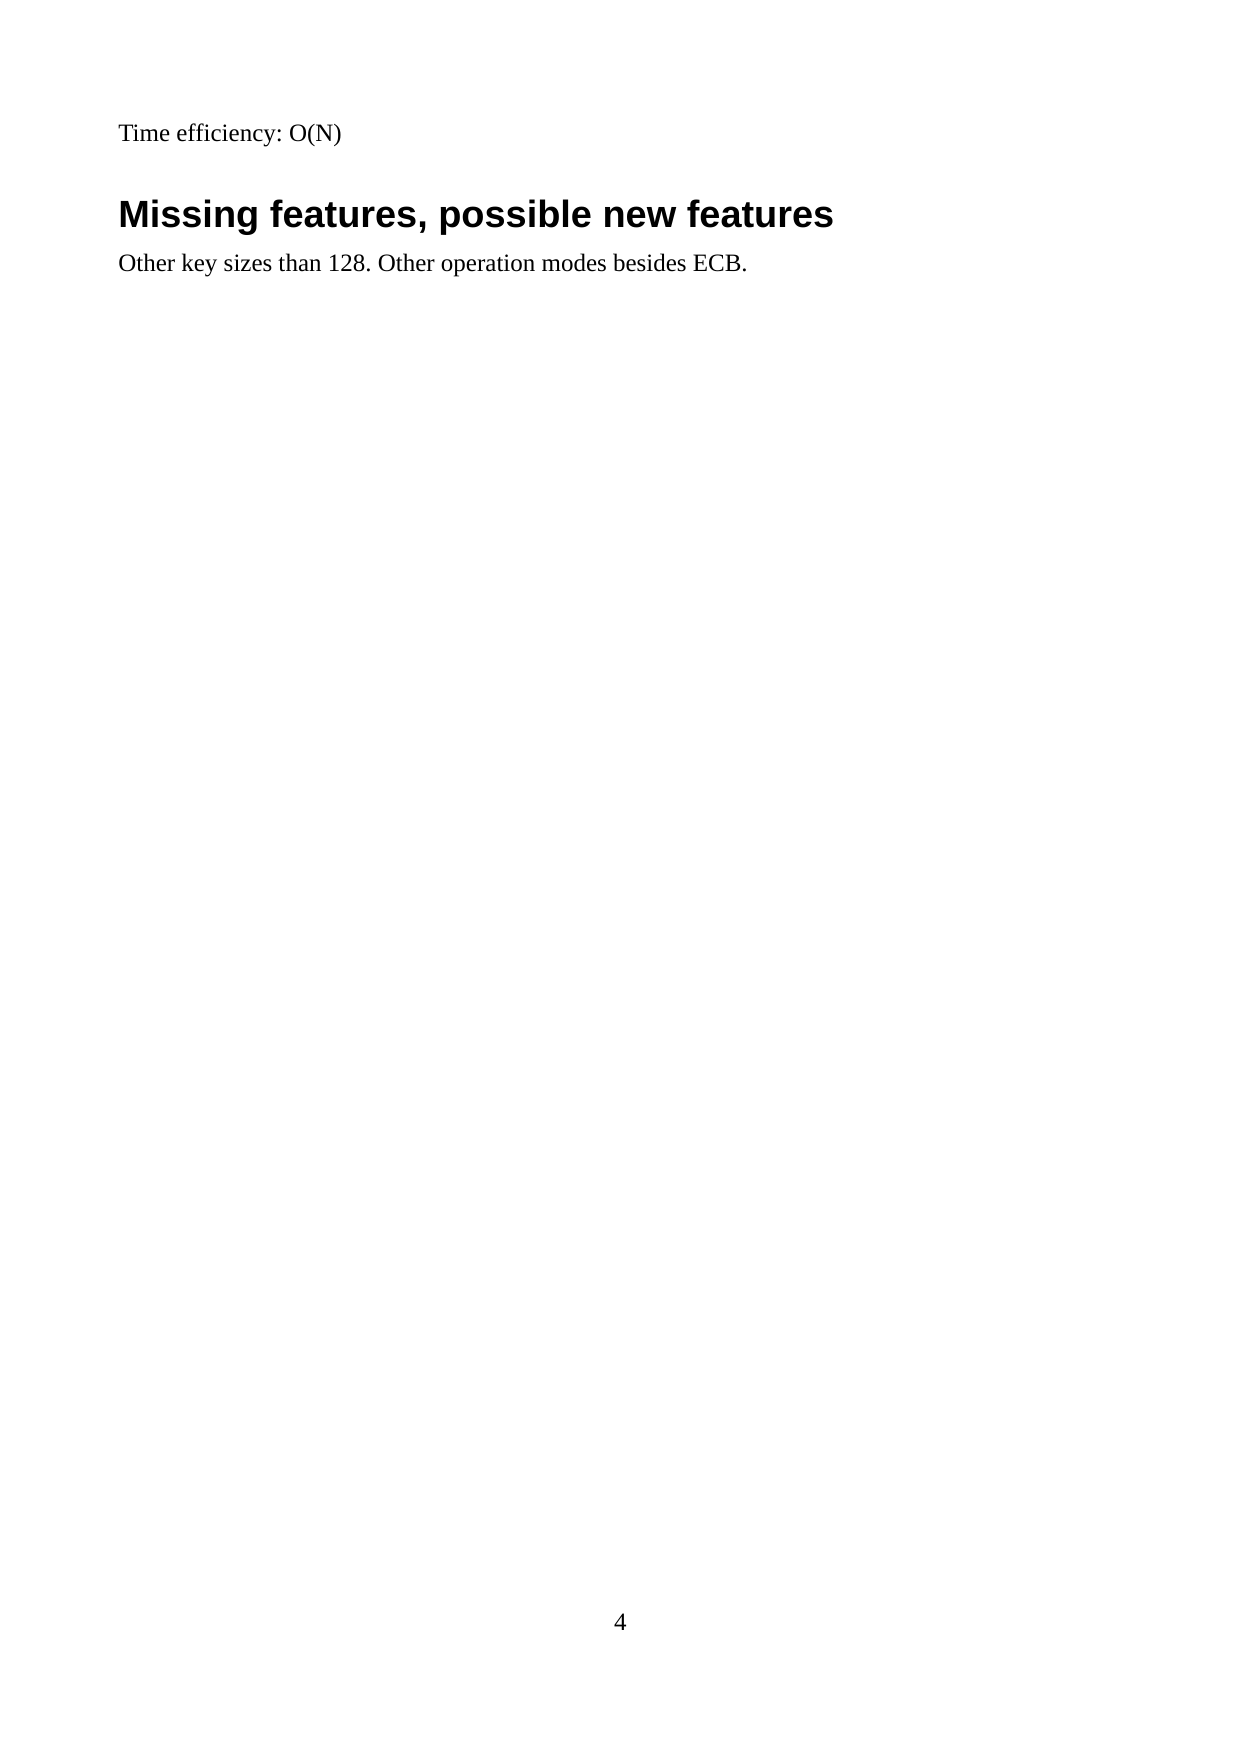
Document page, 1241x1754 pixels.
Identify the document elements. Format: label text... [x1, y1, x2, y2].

text Time efficiency: O(N) [118, 118, 1122, 147]
subtitle Missing features, possible new features [118, 192, 1122, 236]
text Other key sizes than 128. Other operation modes besides ECB. [118, 248, 1122, 277]
